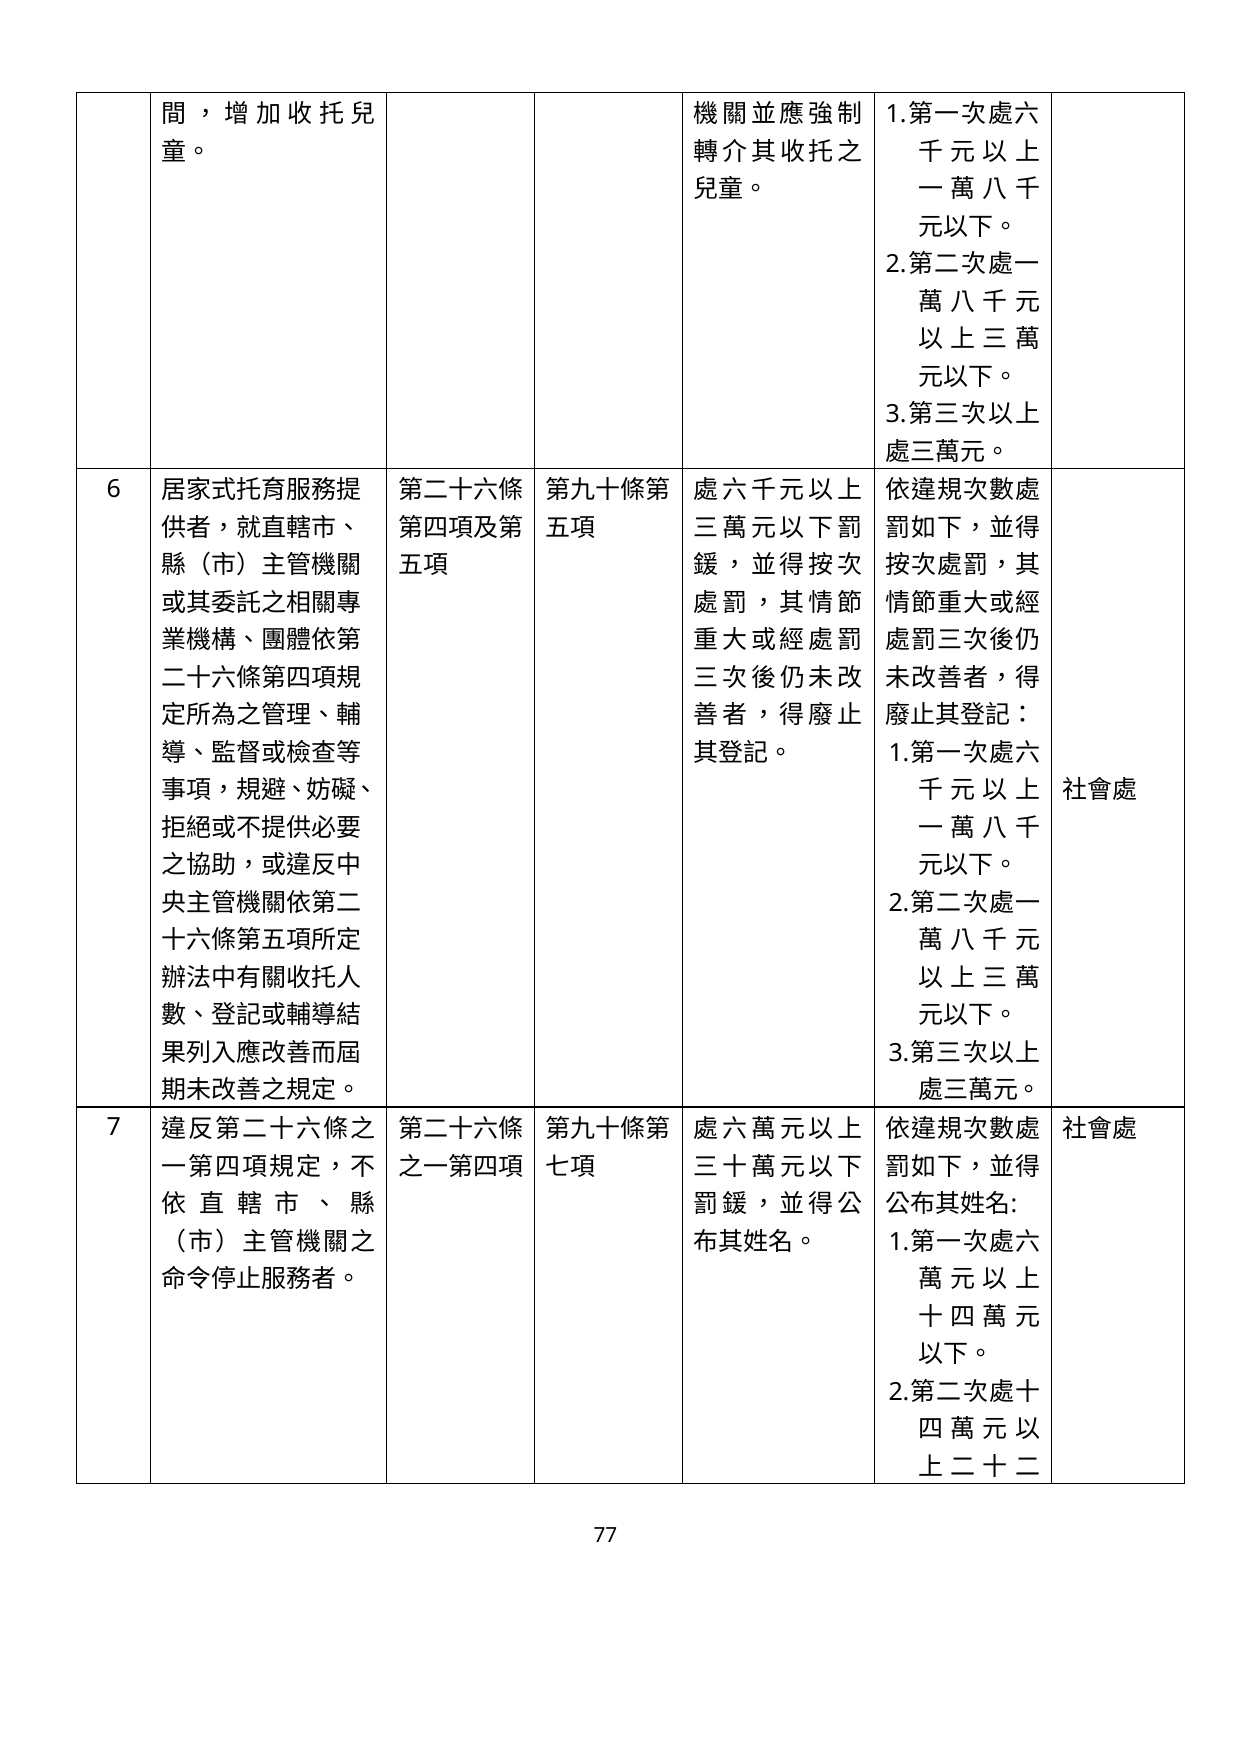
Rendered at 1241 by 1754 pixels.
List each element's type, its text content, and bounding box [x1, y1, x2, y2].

table_cell 社會處 [1052, 1108, 1184, 1482]
table_cell 1.第一次處六千元以上一萬八千元以下。 2.第二次處一萬八千元以上三萬元以下。 3.第三次以上處三萬元。 [875, 93, 1051, 468]
table_cell 依違規次數處罰如下，並得公布其姓名: 1.第一次處六萬元以上十四萬元以下。 2.第二次處十四萬元以上二十二 [875, 1108, 1051, 1482]
table_cell 6 [77, 469, 150, 1106]
table_cell 間，增加收托兒童。 [151, 93, 386, 468]
table_cell 第九十條第五項 [535, 469, 682, 1106]
table_cell 第九十條第七項 [535, 1108, 682, 1482]
table_cell [387, 93, 534, 468]
table_cell 機關並應強制轉介其收托之兒童。 [683, 93, 874, 468]
table_cell 違反第二十六條之一第四項規定，不依直轄市、縣（市）主管機關之命令停止服務者。 [151, 1108, 386, 1482]
table_cell [535, 93, 682, 468]
table_cell 7 [77, 1108, 150, 1482]
table_cell 社會處 [1052, 469, 1184, 1106]
table_cell 處六千元以上三萬元以下罰鍰，並得按次處罰，其情節重大或經處罰三次後仍未改善者，得廢止其登記。 [683, 469, 874, 1106]
table_cell 居家式托育服務提供者，就直轄市、縣（市）主管機關或其委託之相關專業機構、團體依第二十六條第四項規定所為之管理、輔導、監督或檢查等事項，規避、妨礙、拒絕或不提供必要之協助，或違反中央主管機關依第二十六條第五項所定辦法中有關收托人數、登記或輔導結果列入應改善而屆期未改善之規定。 [151, 469, 386, 1106]
table_cell 第二十六條第四項及第五項 [387, 469, 534, 1106]
table_cell [1052, 93, 1184, 468]
table_cell 第二十六條之一第四項 [387, 1108, 534, 1482]
table_cell 處六萬元以上三十萬元以下罰鍰，並得公布其姓名。 [683, 1108, 874, 1482]
table_cell 依違規次數處罰如下，並得按次處罰，其情節重大或經處罰三次後仍未改善者，得廢止其登記： 1.第一次處六千元以上一萬八千元以下。 2.第二次處一萬八千元以上三萬元以下。 3.第三次以上處三萬元。 [875, 469, 1051, 1106]
table_cell [77, 93, 150, 468]
